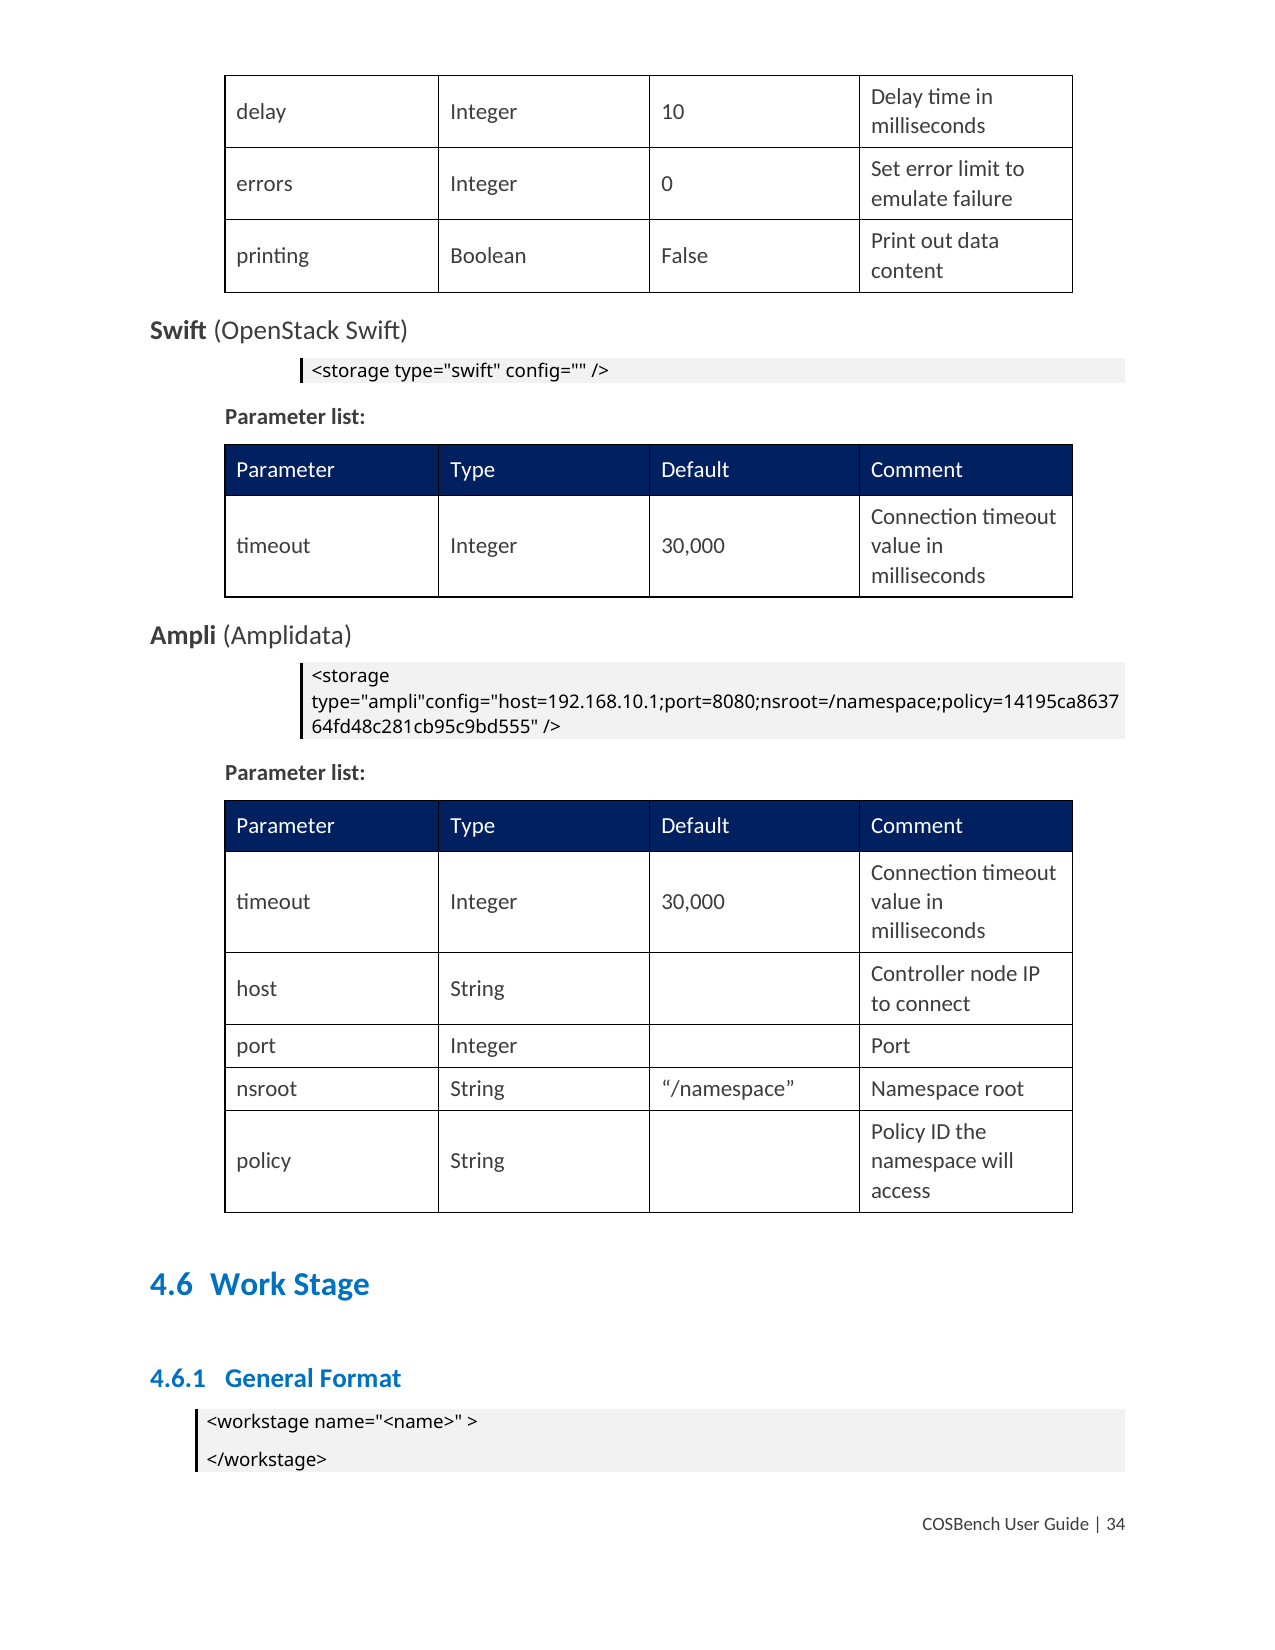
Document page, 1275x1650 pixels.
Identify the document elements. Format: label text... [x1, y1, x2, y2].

table_cell String [439, 1068, 649, 1110]
table_header Default [650, 445, 859, 495]
table_header Default [650, 801, 859, 851]
table_cell [650, 1111, 859, 1212]
table_cell host [226, 953, 438, 1024]
table_cell False [650, 220, 859, 292]
table_header Type [439, 445, 649, 495]
table_cell Connection timeout value in milliseconds [860, 496, 1072, 596]
text <storage type="ampli"config="host=192.168.10.1;port=8080;nsroot=/namespace;policy=14195ca863764fd48c281cb95c9bd555" /> [300, 662, 1125, 739]
table_cell Integer [439, 496, 649, 596]
table_cell Integer [439, 852, 649, 952]
table_cell 30,000 [650, 852, 859, 952]
table_cell String [439, 953, 649, 1024]
table_cell policy [226, 1111, 438, 1212]
subtitle Swift (OpenStack Swift) [150, 313, 1125, 346]
text Parameter list: [225, 758, 1125, 786]
table_cell Connection timeout value in milliseconds [860, 852, 1072, 952]
table_cell 30,000 [650, 496, 859, 596]
table_cell nsroot [226, 1068, 438, 1110]
table_cell 10 [650, 76, 859, 147]
text </workstage> [198, 1447, 1125, 1472]
table_cell Print out data content [860, 220, 1072, 292]
table_header Comment [860, 801, 1072, 851]
table_cell Namespace root [860, 1068, 1072, 1110]
text <storage type="swift" config="" /> [303, 358, 1125, 383]
table_cell String [439, 1111, 649, 1212]
subtitle Work Stage [150, 1263, 1125, 1303]
table_cell Controller node IP to connect [860, 953, 1072, 1024]
table_cell delay [226, 76, 438, 147]
table_cell Integer [439, 76, 649, 147]
table_cell Port [860, 1025, 1072, 1067]
text <workstage name="<name>" > [198, 1409, 1125, 1434]
subtitle Ampli (Amplidata) [150, 618, 1125, 651]
table_cell Boolean [439, 220, 649, 292]
table_cell “/namespace” [650, 1068, 859, 1110]
table_header Type [439, 801, 649, 851]
table_cell Delay time in milliseconds [860, 76, 1072, 147]
subtitle General Format [150, 1362, 1125, 1394]
table_cell [650, 1025, 859, 1067]
table_cell Integer [439, 148, 649, 219]
table_cell errors [226, 148, 438, 219]
table_cell Integer [439, 1025, 649, 1067]
text Parameter list: [225, 402, 1125, 430]
table_cell Set error limit to emulate failure [860, 148, 1072, 219]
table_cell [650, 953, 859, 1024]
table_cell port [226, 1025, 438, 1067]
table_cell Policy ID the namespace will access [860, 1111, 1072, 1212]
table_header Comment [860, 445, 1072, 495]
table_cell timeout [226, 496, 438, 596]
table_header Parameter [226, 445, 438, 495]
table_cell timeout [226, 852, 438, 952]
table_cell printing [226, 220, 438, 292]
table_cell 0 [650, 148, 859, 219]
table_header Parameter [226, 801, 438, 851]
